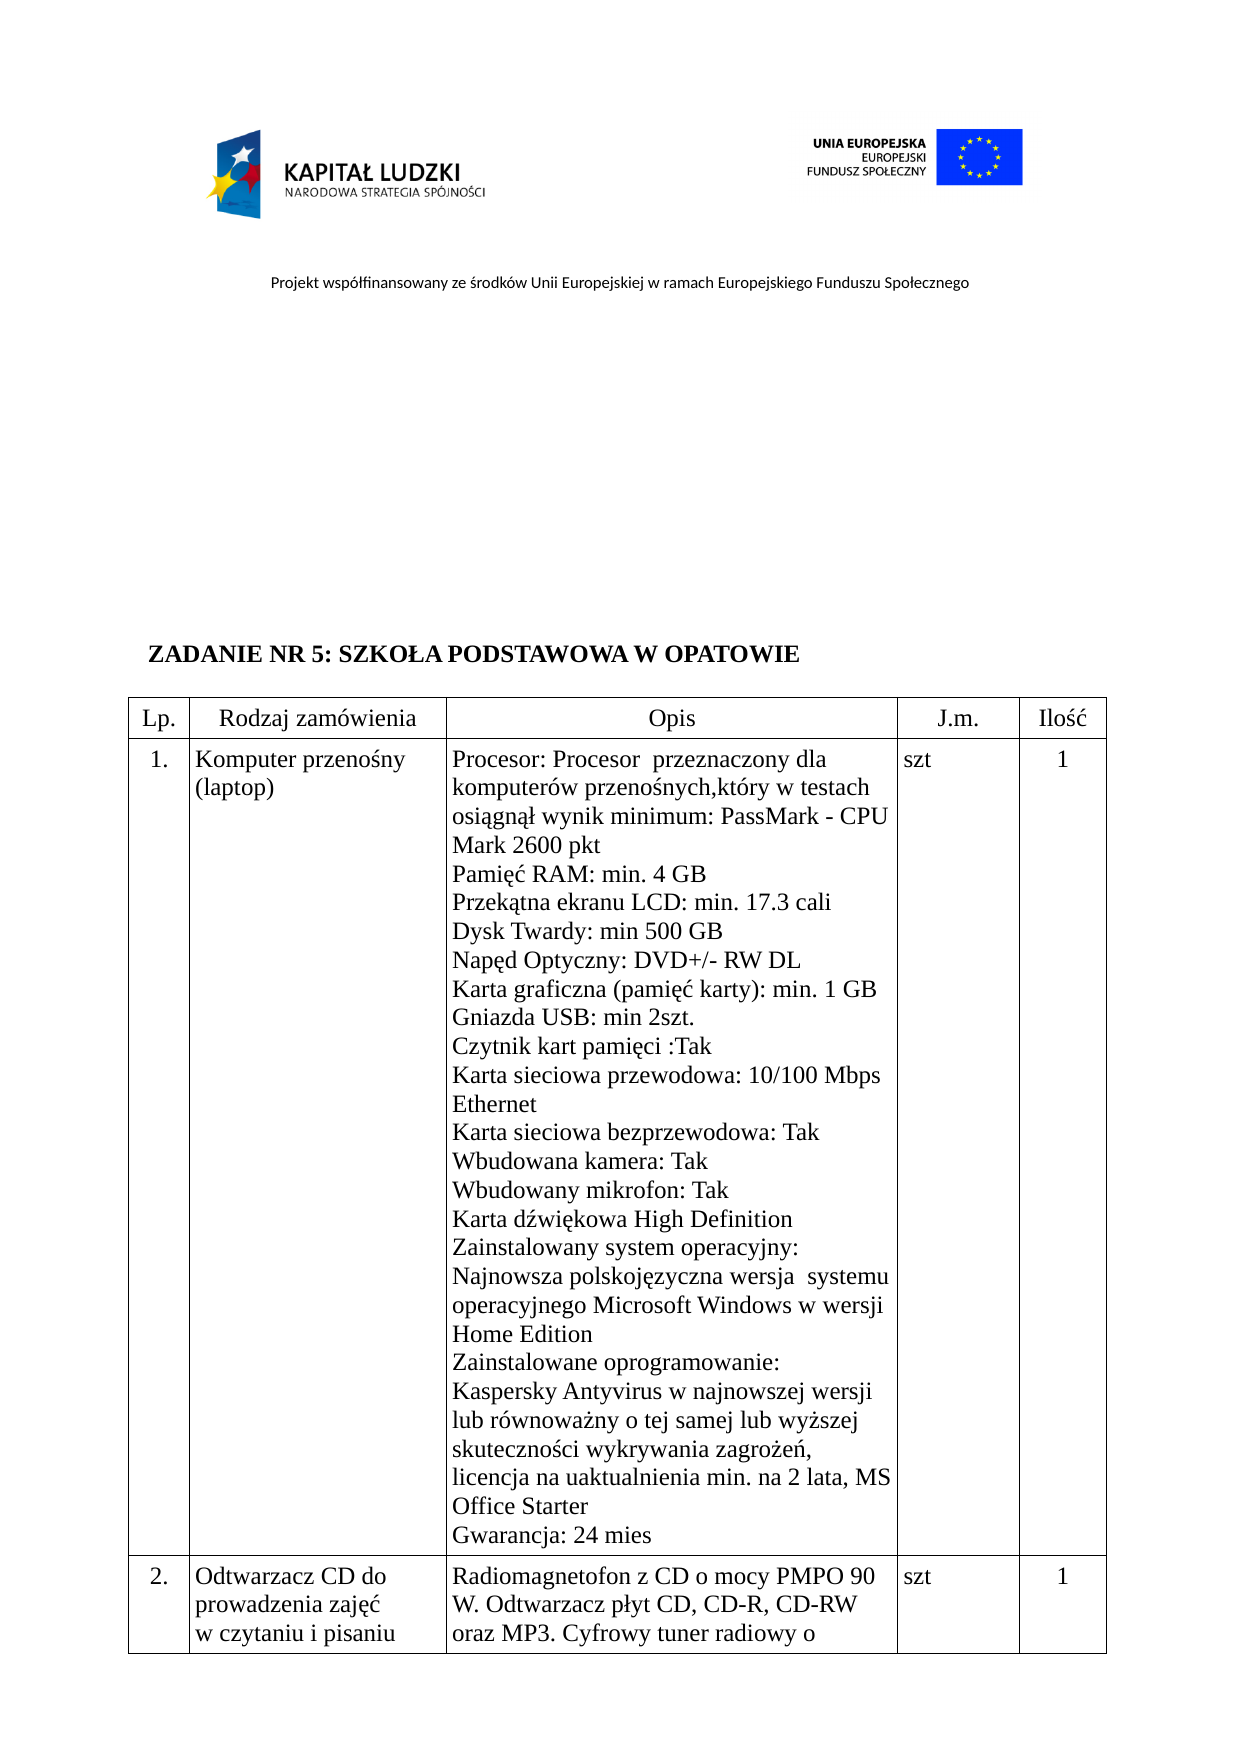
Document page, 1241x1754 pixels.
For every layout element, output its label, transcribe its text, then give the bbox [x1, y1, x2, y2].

table_cell szt [898, 739, 1019, 1554]
table_header Ilość [1020, 698, 1106, 737]
table_cell 1 [1020, 739, 1106, 1554]
table_header J.m. [898, 698, 1019, 737]
table_cell 1 [1020, 1556, 1106, 1653]
table_header Lp. [129, 698, 189, 737]
text ZADANIE NR 5: SZKOŁA PODSTAWOWA W OPATOWIE [148, 639, 1092, 668]
table_header Rodzaj zamówienia [190, 698, 446, 737]
table_cell 2. [129, 1556, 189, 1653]
table_header Opis [447, 698, 897, 737]
table_cell Odtwarzacz CD do prowadzenia zajęć w czytaniu i pisaniu [190, 1556, 446, 1653]
table_cell Komputer przenośny (laptop) [190, 739, 446, 1554]
table_cell szt [898, 1556, 1019, 1653]
table_cell 1. [129, 739, 189, 1554]
table_cell Radiomagnetofon z CD o mocy PMPO 90 W. Odtwarzacz płyt CD, CD-R, CD-RW oraz MP3. Cyfrowy tuner radiowy o [447, 1556, 897, 1653]
table_cell Procesor: Procesor przeznaczony dla komputerów przenośnych,który w testach osiągnął wynik minimum: PassMark - CPU Mark 2600 pkt Pamięć RAM: min. 4 GB Przekątna ekranu LCD: min. 17.3 cali Dysk Twardy: min 500 GB Napęd Optyczny: DVD+/- RW DL Karta graficzna (pamięć karty): min. 1 GB Gniazda USB: min 2szt. Czytnik kart pamięci :Tak Karta sieciowa przewodowa: 10/100 Mbps Ethernet Karta sieciowa bezprzewodowa: Tak Wbudowana kamera: Tak Wbudowany mikrofon: Tak Karta dźwiękowa High Definition Zainstalowany system operacyjny: Najnowsza polskojęzyczna wersja systemu operacyjnego Microsoft Windows w wersji Home Edition Zainstalowane oprogramowanie: Kaspersky Antyvirus w najnowszej wersji lub równoważny o tej samej lub wyższej skuteczności wykrywania zagrożeń, licencja na uaktualnienia min. na 2 lata, MS Office Starter Gwarancja: 24 mies [447, 739, 897, 1554]
